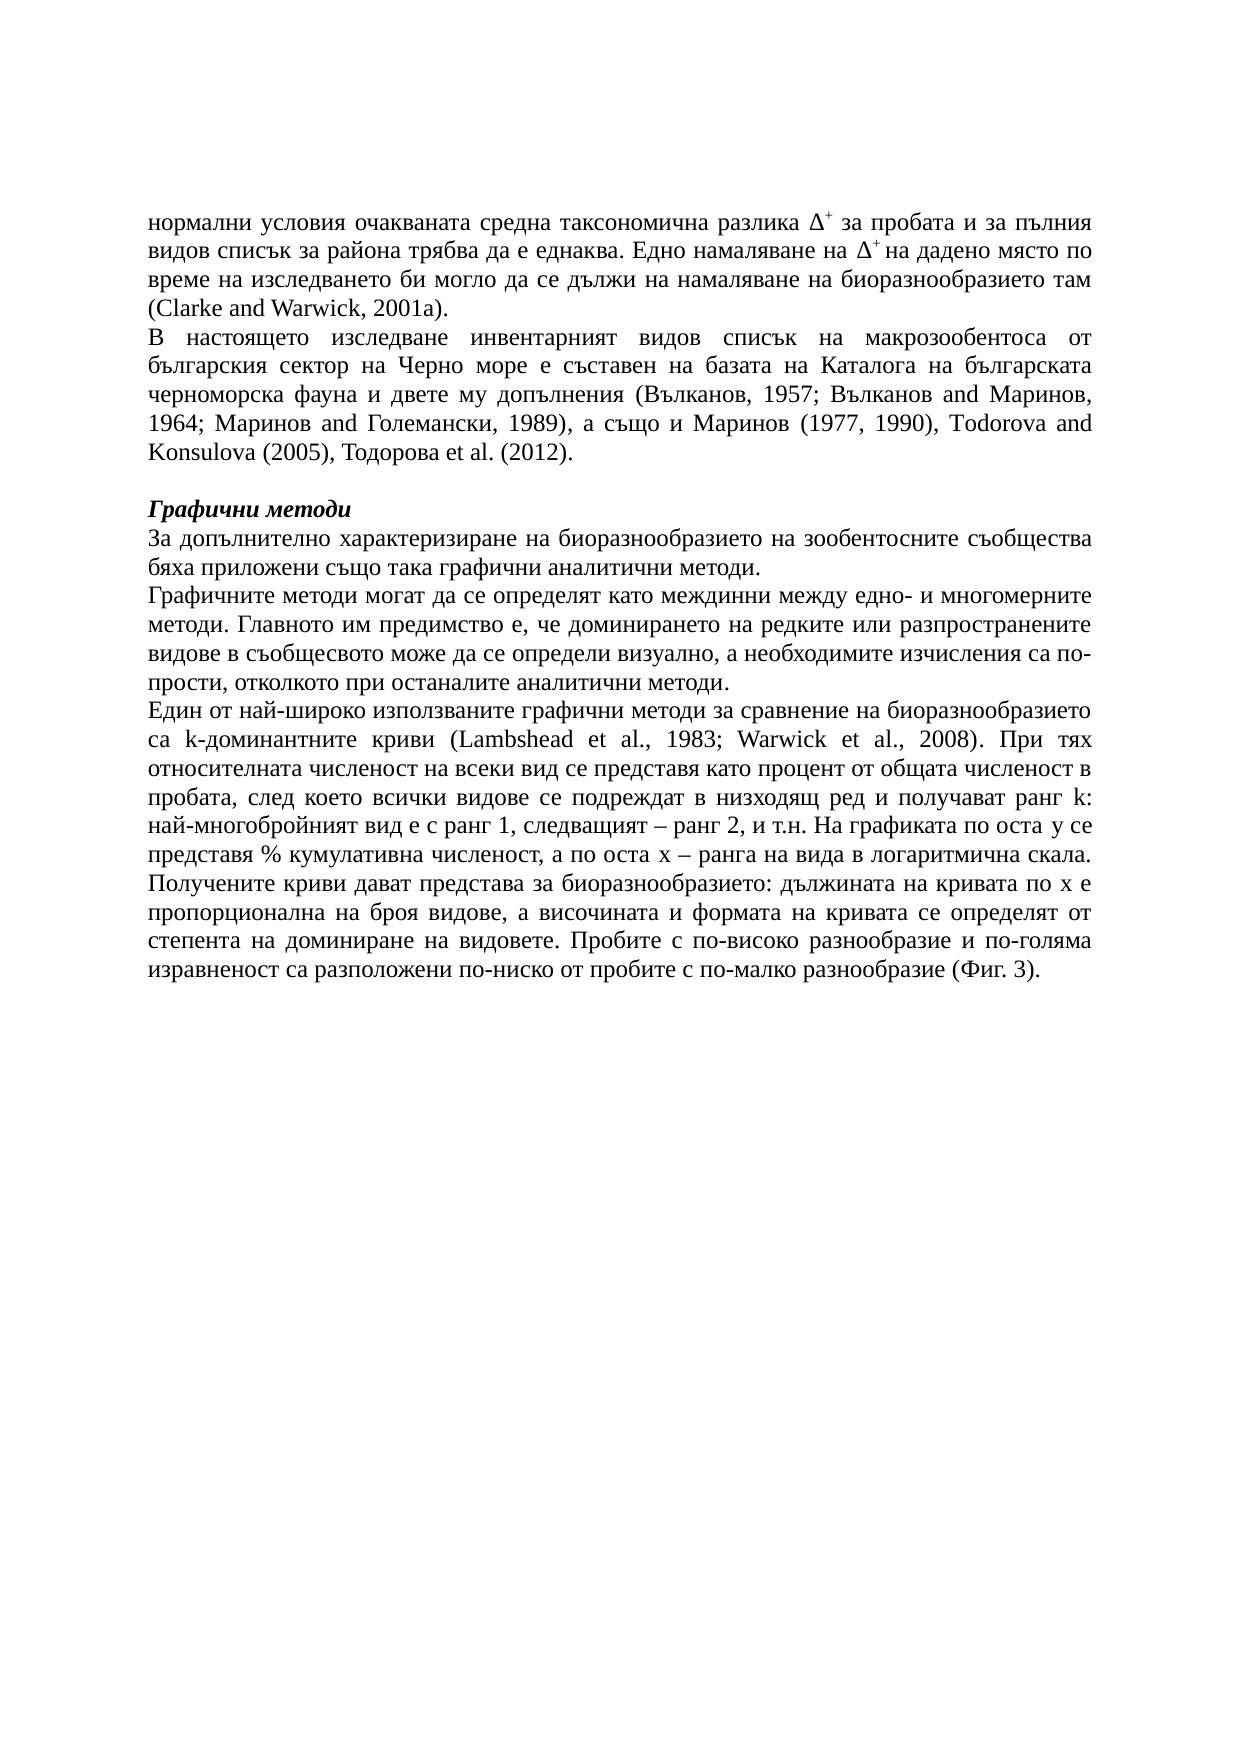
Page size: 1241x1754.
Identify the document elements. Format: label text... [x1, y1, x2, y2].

text нормални условия очакваната средна таксономична разлика Δ+ за пробата и за пълния видов списък за района трябва да е еднаква. Едно намаляване на Δ+ на дадено място по време на изследването би могло да се дължи на намаляване на биоразнообразието там (Clarke and Warwick, 2001a). [148, 207, 1093, 322]
text Един от най-широко използваните графични методи за сравнение на биоразнообразието са k-доминантните криви (Lambshead et al., 1983; Warwick et al., 2008). При тях относителната численост на всеки вид се представя като процент от общата численост в пробата, след което всички видове се подреждат в низходящ ред и получават ранг k: най-многобройният вид е с ранг 1, следващият – ранг 2, и т.н. На графиката по оста y се представя % кумулативна численост, а по оста x – ранга на вида в логаритмична скала. Получените криви дават представа за биоразнообразието: дължината на кривата по х е пропорционална на броя видове, а височината и формата на кривата се определят от степента на доминиране на видовете. Пробите с по-високо разнообразие и по-голяма изравненост са разположени по-ниско от пробите с по-малко разнообразие (Фиг. 3). [148, 695, 1093, 983]
text В настоящето изследване инвентарният видов списък на макрозообентоса от българския сектор на Черно море е съставен на базата на Каталога на българската черноморска фауна и двете му допълнения (Вълканов, 1957; Вълканов and Маринов, 1964; Маринов and Големански, 1989), а също и Маринов (1977, 1990), Todorova and Konsulova (2005), Тодорова et al. (2012). [148, 322, 1093, 465]
text За допълнително характеризиране на биоразнообразието на зообентосните съобщества бяха приложени също така графични аналитични методи. [148, 523, 1093, 580]
text Графични методи [148, 494, 1093, 523]
text Графичните методи могат да се определят като междинни между едно- и многомерните методи. Главното им предимство е, че доминирането на редките или разпространените видове в съобщесвото може да се определи визуално, а необходимите изчисления са по-прости, отколкото при останалите аналитични методи. [148, 580, 1093, 695]
